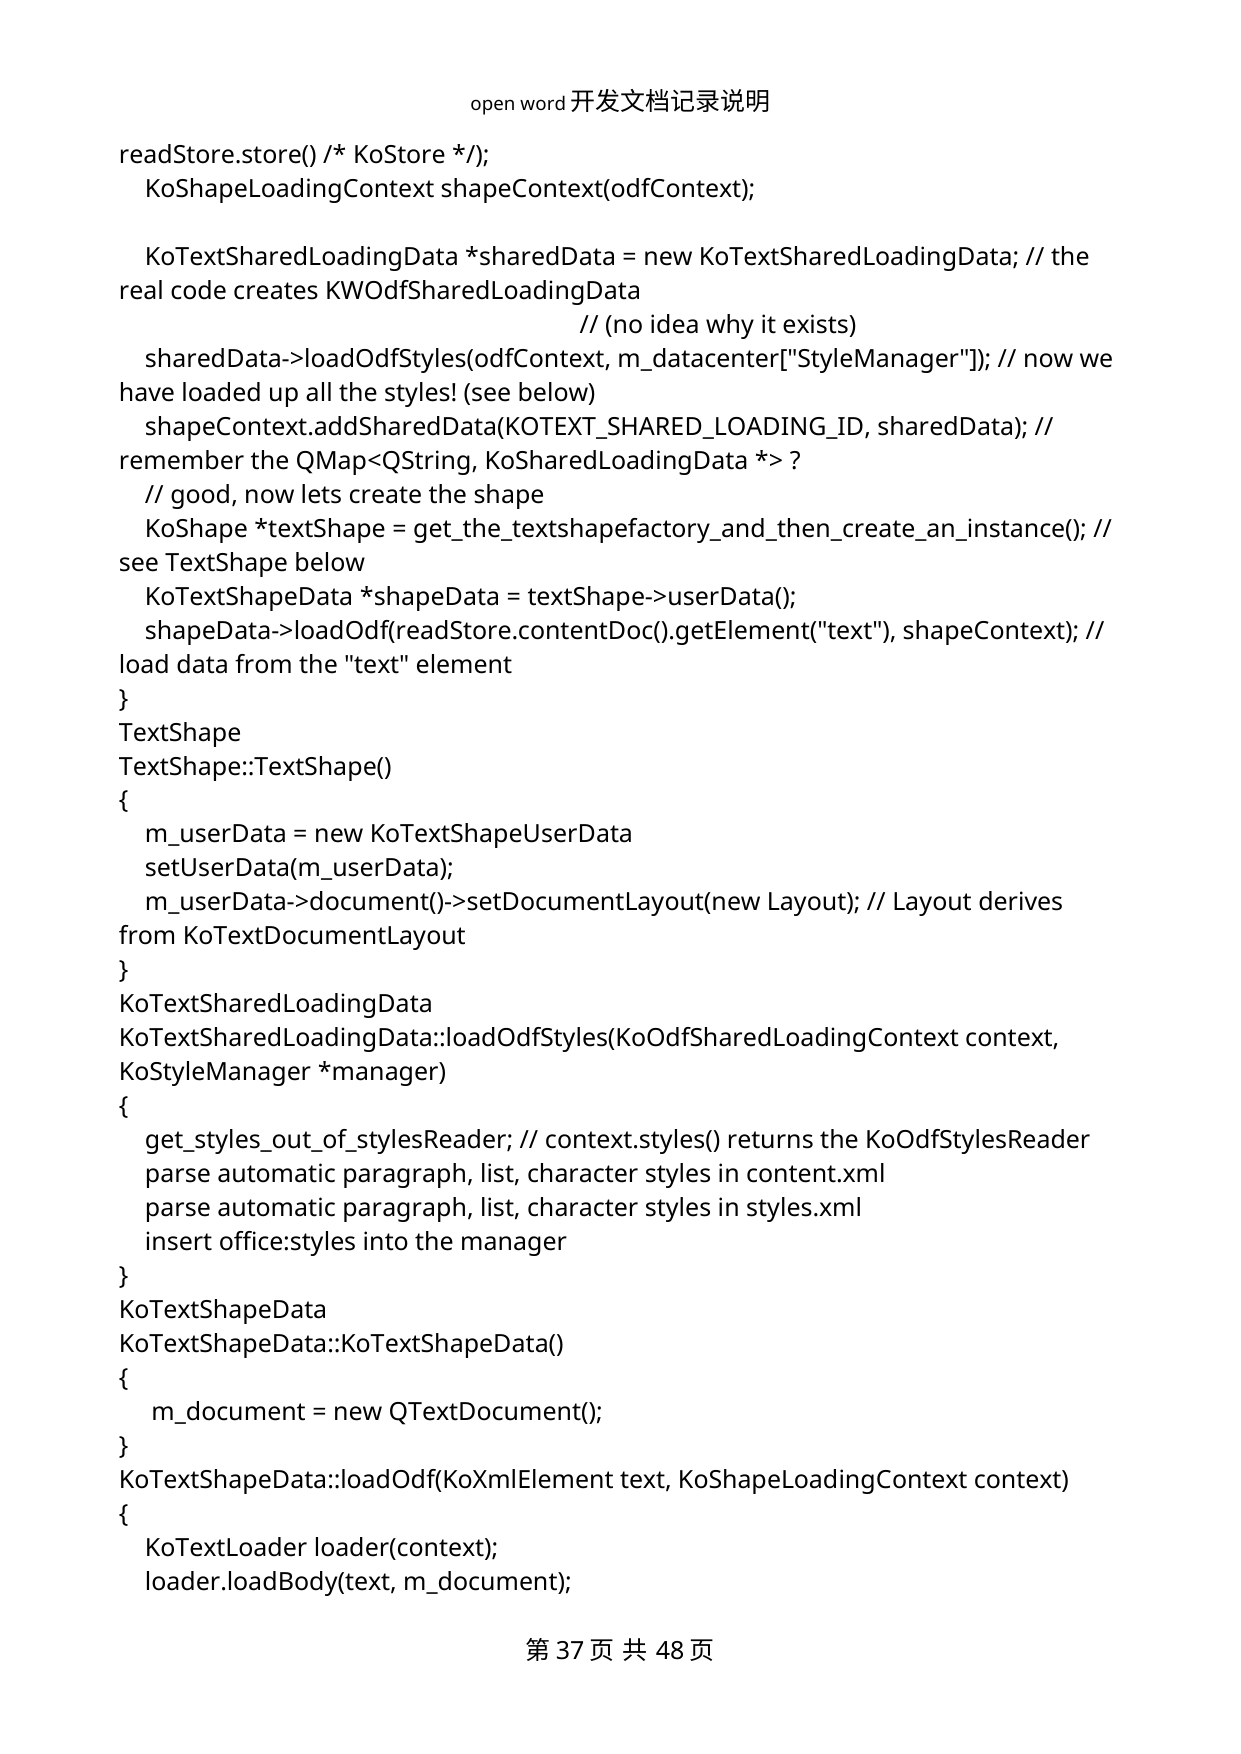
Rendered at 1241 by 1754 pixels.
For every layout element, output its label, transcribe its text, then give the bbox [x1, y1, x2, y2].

text KoShapeLoadingContext shapeContext(odfContext); [119, 171, 1121, 205]
text m_document = new QTextDocument(); [119, 1394, 1121, 1428]
text parse automatic paragraph, list, character styles in content.xml [119, 1156, 1121, 1190]
text } [119, 952, 1121, 986]
text } [119, 1428, 1121, 1462]
text shapeData->loadOdf(readStore.contentDoc().getElement("text"), shapeContext); // load data from the "text" element [119, 613, 1121, 681]
text readStore.store() /* KoStore */); [119, 137, 1121, 171]
text KoTextShapeData::KoTextShapeData() [119, 1326, 1121, 1360]
text KoTextSharedLoadingData::loadOdfStyles(KoOdfSharedLoadingContext context, KoStyleManager *manager) [119, 1020, 1121, 1088]
text KoTextLoader loader(context); [119, 1529, 1121, 1563]
text { [119, 782, 1121, 816]
text { [119, 1088, 1121, 1122]
text TextShape [119, 714, 1121, 748]
text parse automatic paragraph, list, character styles in styles.xml [119, 1190, 1121, 1224]
text KoTextShapeData::loadOdf(KoXmlElement text, KoShapeLoadingContext context) [119, 1462, 1121, 1496]
text KoTextSharedLoadingData [119, 986, 1121, 1020]
text { [119, 1496, 1121, 1529]
text { [119, 1360, 1121, 1394]
text loader.loadBody(text, m_document); [119, 1563, 1121, 1597]
text KoShape *textShape = get_the_textshapefactory_and_then_create_an_instance(); // see TextShape below [119, 511, 1121, 579]
text } [119, 1258, 1121, 1292]
text sharedData->loadOdfStyles(odfContext, m_datacenter["StyleManager"]); // now we have loaded up all the styles! (see below) [119, 341, 1121, 409]
text shapeContext.addSharedData(KOTEXT_SHARED_LOADING_ID, sharedData); // remember the QMap<QString, KoSharedLoadingData *> ? [119, 409, 1121, 477]
text TextShape::TextShape() [119, 748, 1121, 782]
text KoTextShapeData [119, 1292, 1121, 1326]
text KoTextShapeData *shapeData = textShape->userData(); [119, 579, 1121, 613]
text // (no idea why it exists) [119, 307, 1121, 341]
text m_userData = new KoTextShapeUserData [119, 816, 1121, 850]
text } [119, 681, 1121, 714]
text m_userData->document()->setDocumentLayout(new Layout); // Layout derives from KoTextDocumentLayout [119, 884, 1121, 952]
text // good, now lets create the shape [119, 477, 1121, 511]
text KoTextSharedLoadingData *sharedData = new KoTextSharedLoadingData; // the real code creates KWOdfSharedLoadingData [119, 239, 1121, 307]
text insert office:styles into the manager [119, 1224, 1121, 1258]
text get_styles_out_of_stylesReader; // context.styles() returns the KoOdfStylesReader [119, 1122, 1121, 1156]
text setUserData(m_userData); [119, 850, 1121, 884]
